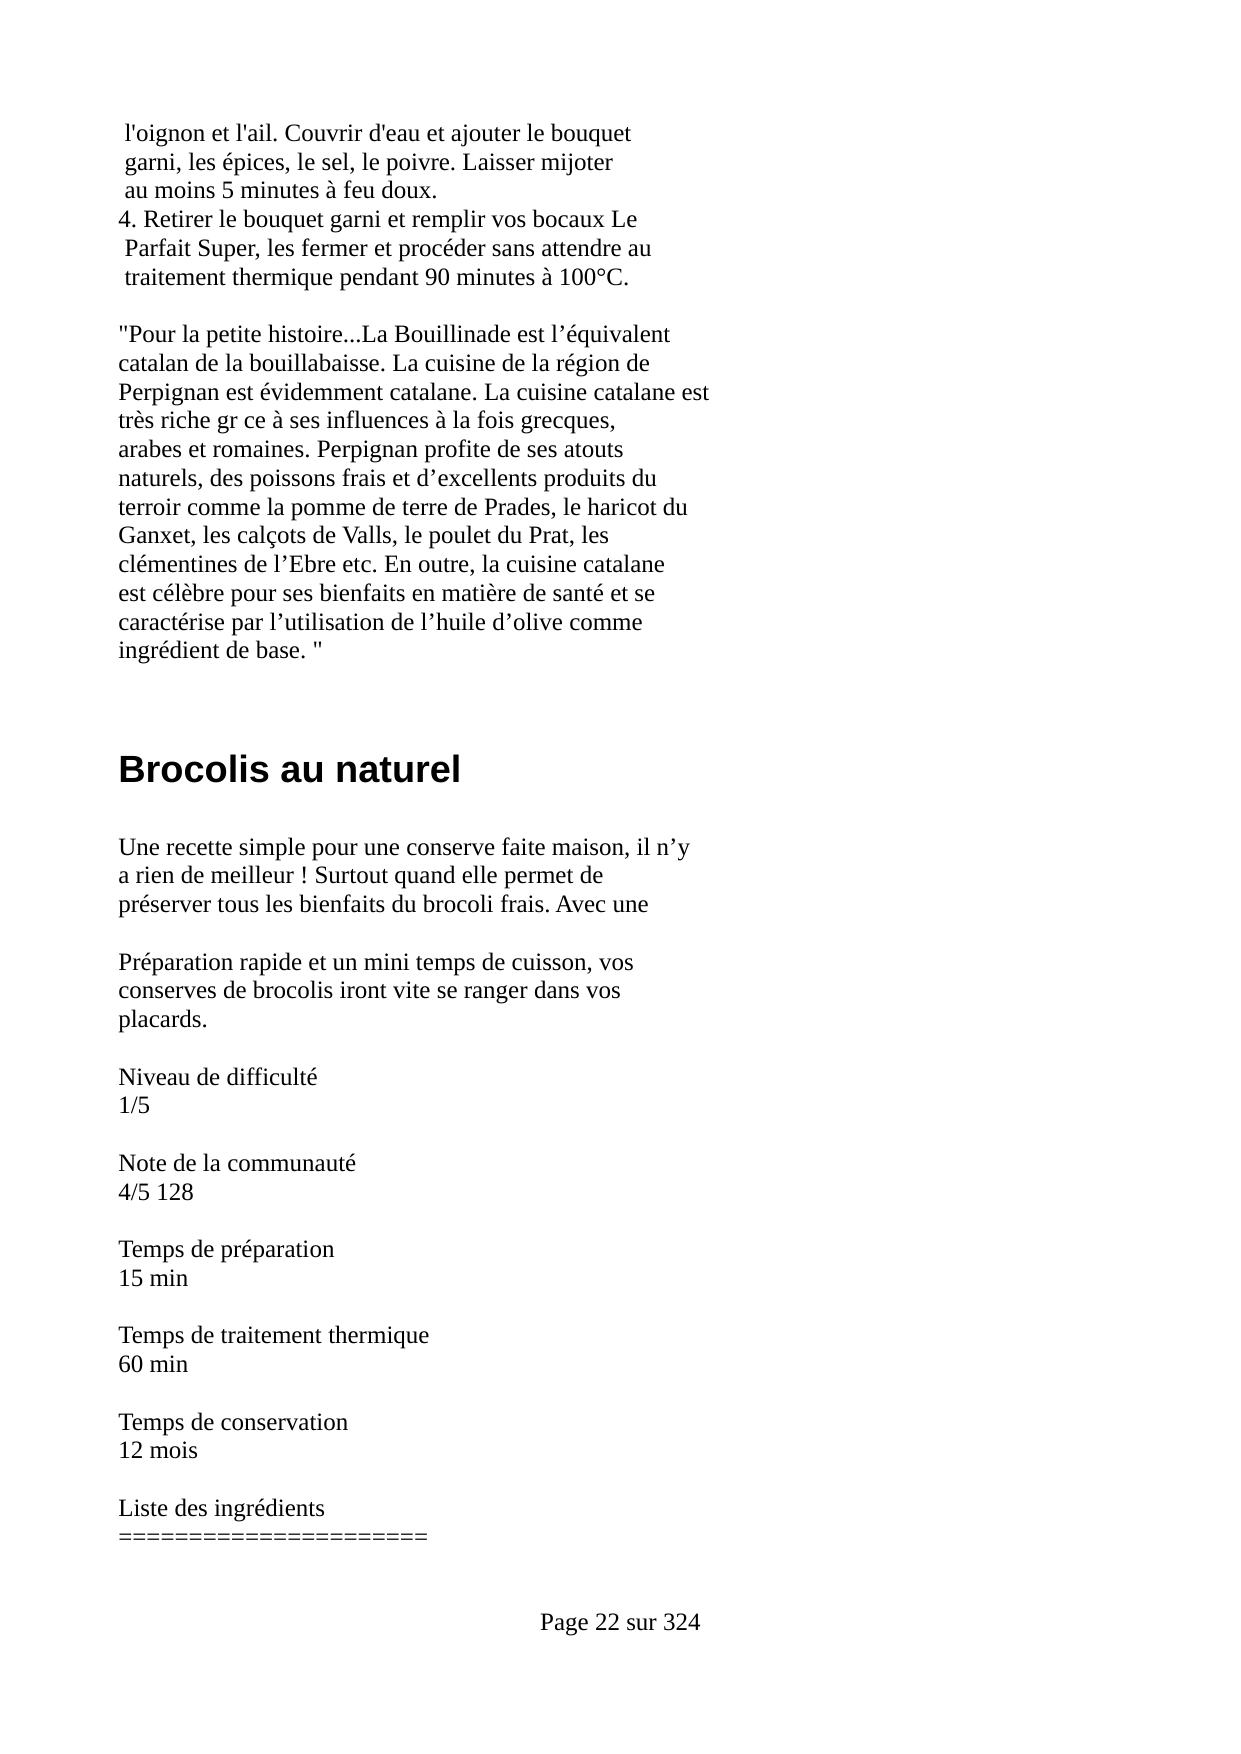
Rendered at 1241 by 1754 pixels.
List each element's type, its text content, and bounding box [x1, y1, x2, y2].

text naturels, des poissons frais et d’excellents produits du [118, 463, 1122, 492]
text traitement thermique pendant 90 minutes à 100°C. [118, 262, 1122, 291]
text 4/5 128 [118, 1177, 1122, 1206]
text caractérise par l’utilisation de l’huile d’olive comme [118, 607, 1122, 636]
text garni, les épices, le sel, le poivre. Laisser mijoter [118, 147, 1122, 176]
text placards. [118, 1004, 1122, 1033]
text Note de la communauté [118, 1148, 1122, 1177]
text Préparation rapide et un mini temps de cuisson, vos [118, 947, 1122, 976]
text Temps de conservation [118, 1407, 1122, 1436]
text catalan de la bouillabaisse. La cuisine de la région de [118, 348, 1122, 377]
text "Pour la petite histoire...La Bouillinade est l’équivalent [118, 319, 1122, 348]
text Temps de traitement thermique [118, 1321, 1122, 1349]
text 15 min [118, 1263, 1122, 1292]
text 4. Retirer le bouquet garni et remplir vos bocaux Le [118, 204, 1122, 233]
text Ganxet, les calçots de Valls, le poulet du Prat, les [118, 521, 1122, 549]
text 12 mois [118, 1436, 1122, 1464]
text Perpignan est évidemment catalane. La cuisine catalane est [118, 377, 1122, 406]
text ====================== [118, 1522, 1122, 1551]
text Une recette simple pour une conserve faite maison, il n’y [118, 832, 1122, 861]
subtitle Brocolis au naturel [118, 747, 1122, 791]
text terroir comme la pomme de terre de Prades, le haricot du [118, 492, 1122, 521]
text arabes et romaines. Perpignan profite de ses atouts [118, 434, 1122, 463]
text Liste des ingrédients [118, 1493, 1122, 1522]
text a rien de meilleur ! Surtout quand elle permet de [118, 861, 1122, 889]
text Niveau de difficulté [118, 1062, 1122, 1091]
text Parfait Super, les fermer et procéder sans attendre au [118, 233, 1122, 262]
text préserver tous les bienfaits du brocoli frais. Avec une [118, 889, 1122, 918]
text est célèbre pour ses bienfaits en matière de santé et se [118, 578, 1122, 607]
text clémentines de l’Ebre etc. En outre, la cuisine catalane [118, 549, 1122, 578]
text 1/5 [118, 1091, 1122, 1119]
text très riche gr ce à ses influences à la fois grecques, [118, 406, 1122, 434]
text conserves de brocolis iront vite se ranger dans vos [118, 976, 1122, 1004]
text Temps de préparation [118, 1234, 1122, 1263]
text au moins 5 minutes à feu doux. [118, 176, 1122, 204]
text 60 min [118, 1349, 1122, 1378]
text ingrédient de base. " [118, 636, 1122, 664]
text l'oignon et l'ail. Couvrir d'eau et ajouter le bouquet [118, 118, 1122, 147]
